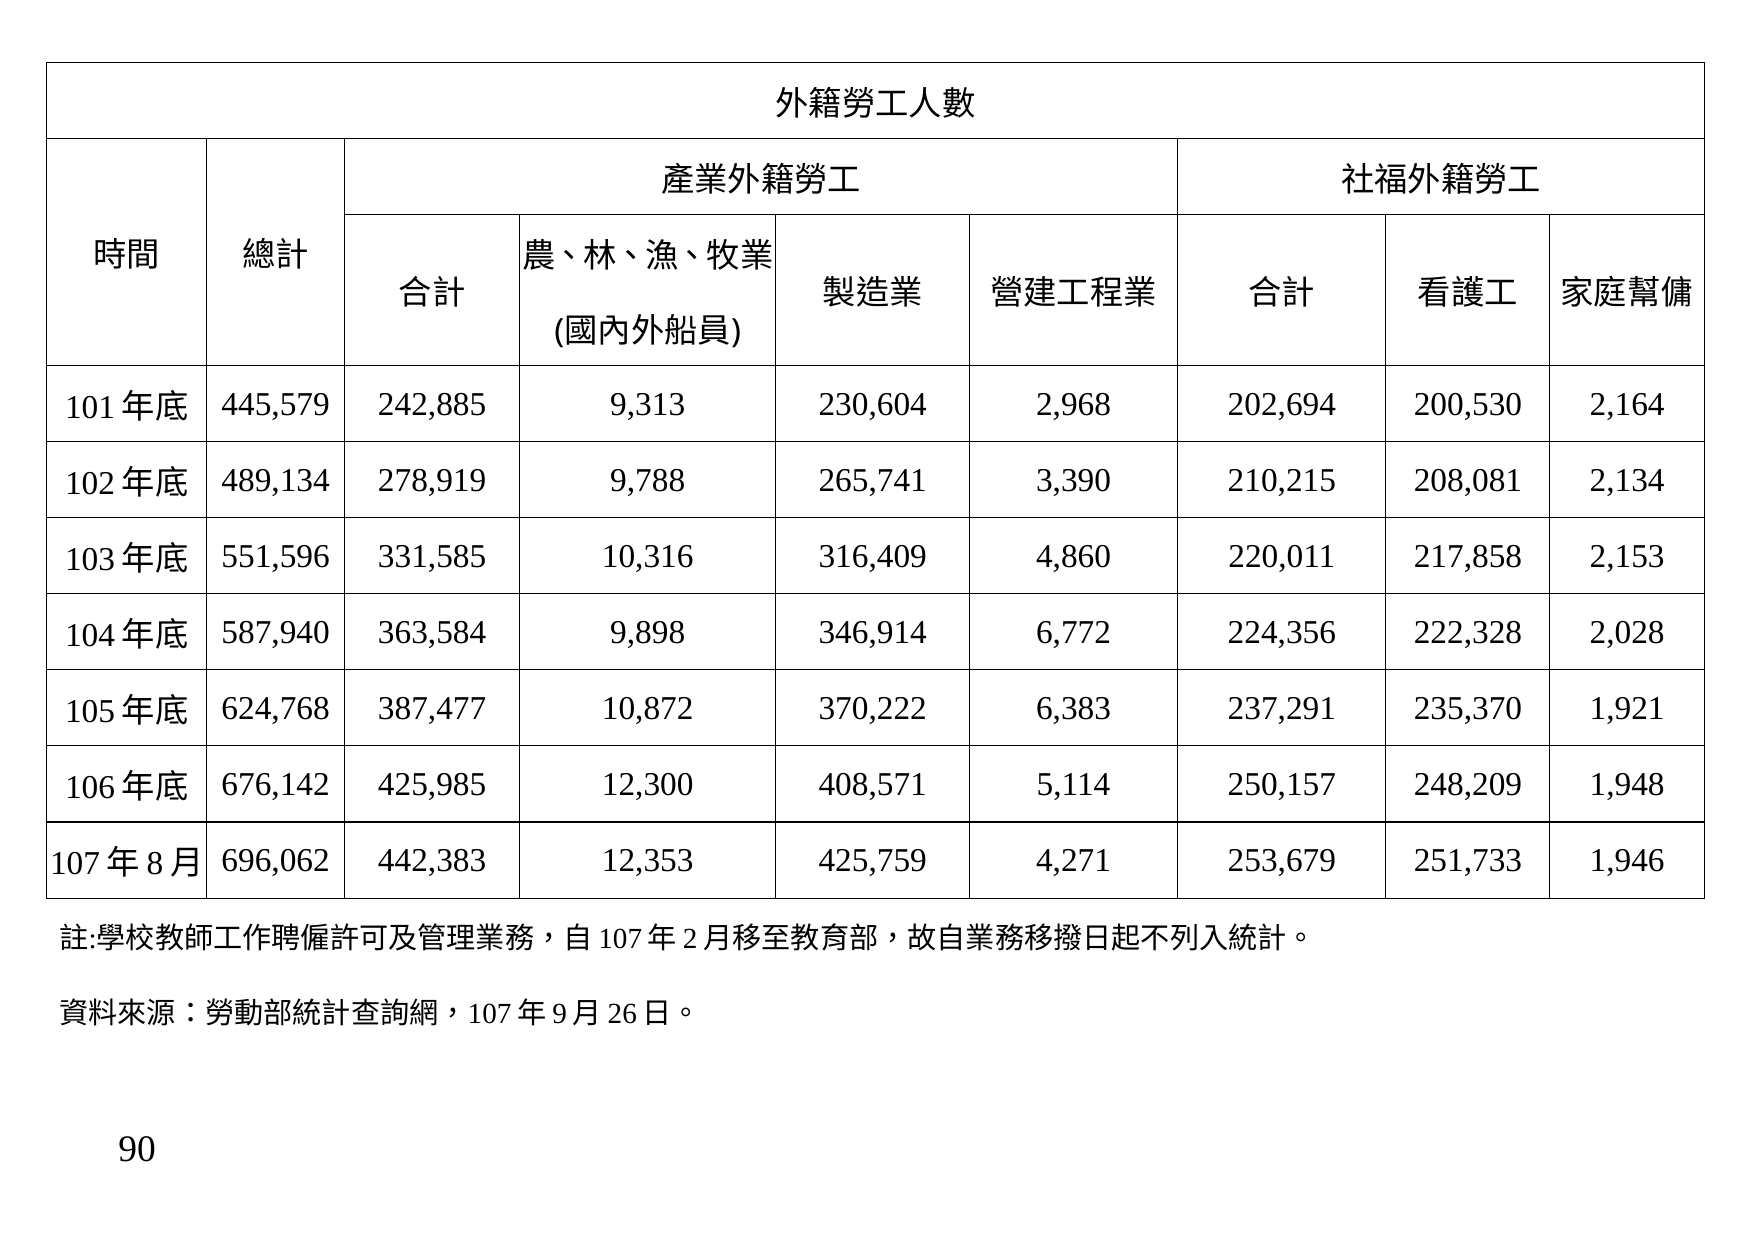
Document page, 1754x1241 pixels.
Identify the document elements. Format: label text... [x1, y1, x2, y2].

table_cell 6,772 [970, 594, 1177, 669]
table_cell 9,898 [520, 594, 775, 669]
table_cell 316,409 [776, 518, 969, 593]
table_cell 2,028 [1550, 594, 1704, 669]
table_cell 202,694 [1178, 366, 1385, 441]
table_cell 101年底 [47, 366, 206, 441]
table_cell 624,768 [207, 670, 344, 745]
table_cell 產業外籍勞工 [345, 139, 1177, 214]
table_cell 5,114 [970, 746, 1177, 821]
table_cell 387,477 [345, 670, 519, 745]
table_cell 208,081 [1386, 442, 1549, 517]
table_cell 242,885 [345, 366, 519, 441]
table_cell 1,948 [1550, 746, 1704, 821]
table_cell 107年8月 [47, 823, 206, 897]
table_cell 2,134 [1550, 442, 1704, 517]
table_cell 12,300 [520, 746, 775, 821]
table_cell 363,584 [345, 594, 519, 669]
table_cell 社福外籍勞工 [1178, 139, 1704, 214]
table_cell 237,291 [1178, 670, 1385, 745]
table_cell 425,985 [345, 746, 519, 821]
table_cell 251,733 [1386, 823, 1549, 897]
table_cell 9,313 [520, 366, 775, 441]
table_cell 103年底 [47, 518, 206, 593]
table_cell 331,585 [345, 518, 519, 593]
table_cell 10,872 [520, 670, 775, 745]
table_cell 489,134 [207, 442, 344, 517]
table_cell 265,741 [776, 442, 969, 517]
table_cell 105年底 [47, 670, 206, 745]
table_cell 445,579 [207, 366, 344, 441]
table_cell 222,328 [1386, 594, 1549, 669]
table_cell 676,142 [207, 746, 344, 821]
table_cell 總計 [207, 139, 344, 365]
table_cell 2,153 [1550, 518, 1704, 593]
table_cell 製造業 [776, 215, 969, 365]
table_cell 235,370 [1386, 670, 1549, 745]
table_cell 217,858 [1386, 518, 1549, 593]
table_cell 346,914 [776, 594, 969, 669]
table_cell 200,530 [1386, 366, 1549, 441]
table_cell 合計 [345, 215, 519, 365]
table_cell 1,921 [1550, 670, 1704, 745]
table_cell 370,222 [776, 670, 969, 745]
table_cell 224,356 [1178, 594, 1385, 669]
table_cell 9,788 [520, 442, 775, 517]
table_cell 106年底 [47, 746, 206, 821]
table_cell 210,215 [1178, 442, 1385, 517]
table_cell 家庭幫傭 [1550, 215, 1704, 365]
text 註:學校教師工作聘僱許可及管理業務，自107年2月移至教育部，故自業務移撥日起不列入統計。 [59, 899, 1636, 973]
table_cell 442,383 [345, 823, 519, 897]
table_cell 4,860 [970, 518, 1177, 593]
table_cell 看護工 [1386, 215, 1549, 365]
table_cell 合計 [1178, 215, 1385, 365]
table_cell 外籍勞工人數 [47, 63, 1704, 138]
table_cell 104年底 [47, 594, 206, 669]
table_cell 1,946 [1550, 823, 1704, 897]
table_cell 250,157 [1178, 746, 1385, 821]
text 資料來源：勞動部統計查詢網，107年9月26日。 [59, 973, 1636, 1048]
table_cell 278,919 [345, 442, 519, 517]
table_cell 587,940 [207, 594, 344, 669]
table_cell 農、林、漁、牧業(國內外船員) [520, 215, 775, 365]
table_cell 102年底 [47, 442, 206, 517]
table_cell 時間 [47, 139, 206, 365]
table_cell 408,571 [776, 746, 969, 821]
table_cell 12,353 [520, 823, 775, 897]
table_cell 425,759 [776, 823, 969, 897]
table_cell 2,968 [970, 366, 1177, 441]
table_cell 551,596 [207, 518, 344, 593]
table_cell 696,062 [207, 823, 344, 897]
table_cell 4,271 [970, 823, 1177, 897]
table_cell 230,604 [776, 366, 969, 441]
table_cell 3,390 [970, 442, 1177, 517]
table_cell 2,164 [1550, 366, 1704, 441]
table_cell 6,383 [970, 670, 1177, 745]
table_cell 253,679 [1178, 823, 1385, 897]
table_cell 營建工程業 [970, 215, 1177, 365]
table_cell 10,316 [520, 518, 775, 593]
table_cell 248,209 [1386, 746, 1549, 821]
table_cell 220,011 [1178, 518, 1385, 593]
